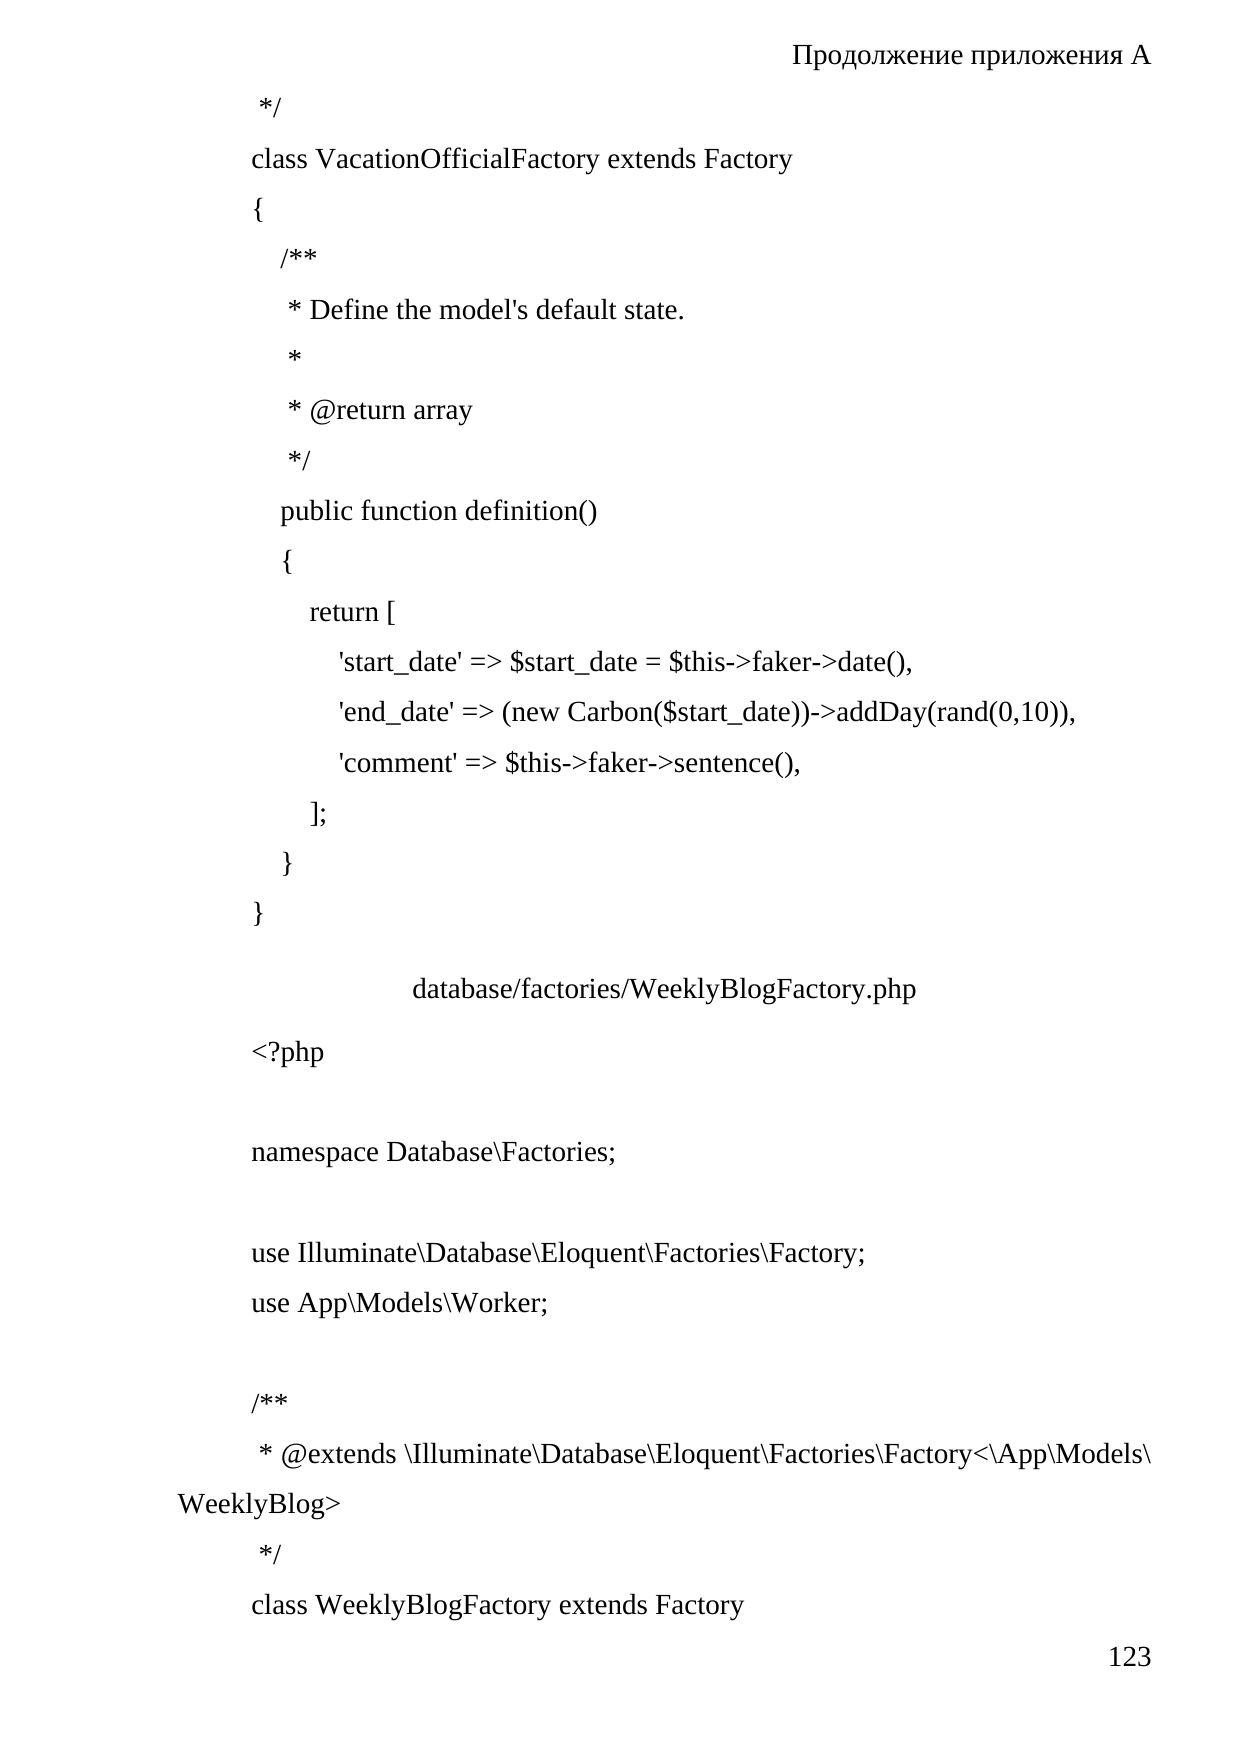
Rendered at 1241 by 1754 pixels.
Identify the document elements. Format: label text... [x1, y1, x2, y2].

text namespace Database\Factories; [177, 1134, 1152, 1168]
text return [ [177, 594, 1152, 627]
text */ [177, 443, 1152, 476]
text 'start_date' => $start_date = $this->faker->date(), [177, 644, 1152, 678]
text * @return array [177, 392, 1152, 426]
text */ [177, 1537, 1152, 1570]
text 'comment' => $this->faker->sentence(), [177, 745, 1152, 778]
text { [177, 543, 1152, 577]
text ]; [177, 795, 1152, 828]
text { [177, 191, 1152, 225]
subtitle database/factories/WeeklyBlogFactory.php [177, 971, 1152, 1004]
text 'end_date' => (new Carbon($start_date))->addDay(rand(0,10)), [177, 694, 1152, 728]
text /** [177, 242, 1152, 275]
text * @extends \Illuminate\Database\Eloquent\Factories\Factory<\App\Models\WeeklyBlog> [177, 1436, 1152, 1520]
text } [177, 896, 1152, 929]
text class VacationOfficialFactory extends Factory [177, 141, 1152, 174]
text use Illuminate\Database\Eloquent\Factories\Factory; [177, 1235, 1152, 1268]
text */ [177, 91, 1152, 124]
text use App\Models\Worker; [177, 1285, 1152, 1319]
text * Define the model's default state. [177, 292, 1152, 325]
text <?php [177, 1034, 1152, 1067]
text /** [177, 1386, 1152, 1419]
text * [177, 342, 1152, 376]
text } [177, 845, 1152, 879]
text public function definition() [177, 493, 1152, 527]
text class WeeklyBlogFactory extends Factory [177, 1587, 1152, 1621]
